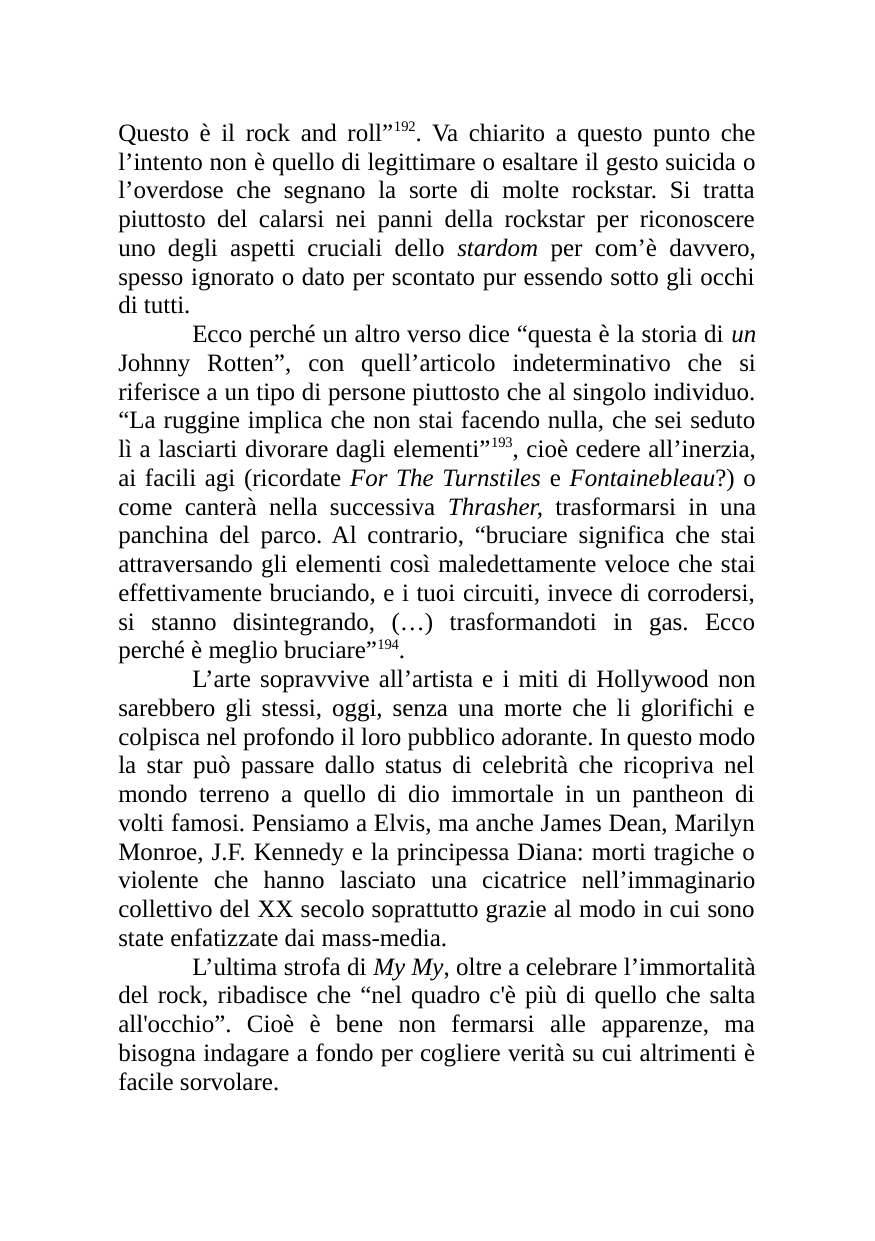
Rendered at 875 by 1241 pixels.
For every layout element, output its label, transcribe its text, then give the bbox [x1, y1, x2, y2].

text Questo è il rock and roll”. Va chiarito a questo punto che l’intento non è quello di legittimare o esaltare il gesto suicida o l’overdose che segnano la sorte di molte rockstar. Si tratta piuttosto del calarsi nei panni della rockstar per riconoscere uno degli aspetti cruciali dello stardom per com’è davvero, spesso ignorato o dato per scontato pur essendo sotto gli occhi di tutti. [118, 118, 756, 319]
text L’arte sopravvive all’artista e i miti di Hollywood non sarebbero gli stessi, oggi, senza una morte che li glorifichi e colpisca nel profondo il loro pubblico adorante. In questo modo la star può passare dallo status di celebrità che ricopriva nel mondo terreno a quello di dio immortale in un pantheon di volti famosi. Pensiamo a Elvis, ma anche James Dean, Marilyn Monroe, J.F. Kennedy e la principessa Diana: morti tragiche o violente che hanno lasciato una cicatrice nell’immaginario collettivo del XX secolo soprattutto grazie al modo in cui sono state enfatizzate dai mass-media. [118, 664, 756, 952]
text L’ultima strofa di My My, oltre a celebrare l’immortalità del rock, ribadisce che “nel quadro c'è più di quello che salta all'occhio”. Cioè è bene non fermarsi alle apparenze, ma bisogna indagare a fondo per cogliere verità su cui altrimenti è facile sorvolare. [118, 952, 756, 1096]
subtitle Ecco perché un altro verso dice “questa è la storia di un Johnny Rotten”, con quell’articolo indeterminativo che si riferisce a un tipo di persone piuttosto che al singolo individuo. “La ruggine implica che non stai facendo nulla, che sei seduto lì a lasciarti divorare dagli elementi”, cioè cedere all’inerzia, ai facili agi (ricordate For The Turnstiles e Fontainebleau?) o come canterà nella successiva Thrasher, trasformarsi in una panchina del parco. Al contrario, “bruciare significa che stai attraversando gli elementi così maledettamente veloce che stai effettivamente bruciando, e i tuoi circuiti, invece di corrodersi, si stanno disintegrando, (…) trasformandoti in gas. Ecco perché è meglio bruciare”. [118, 319, 756, 664]
